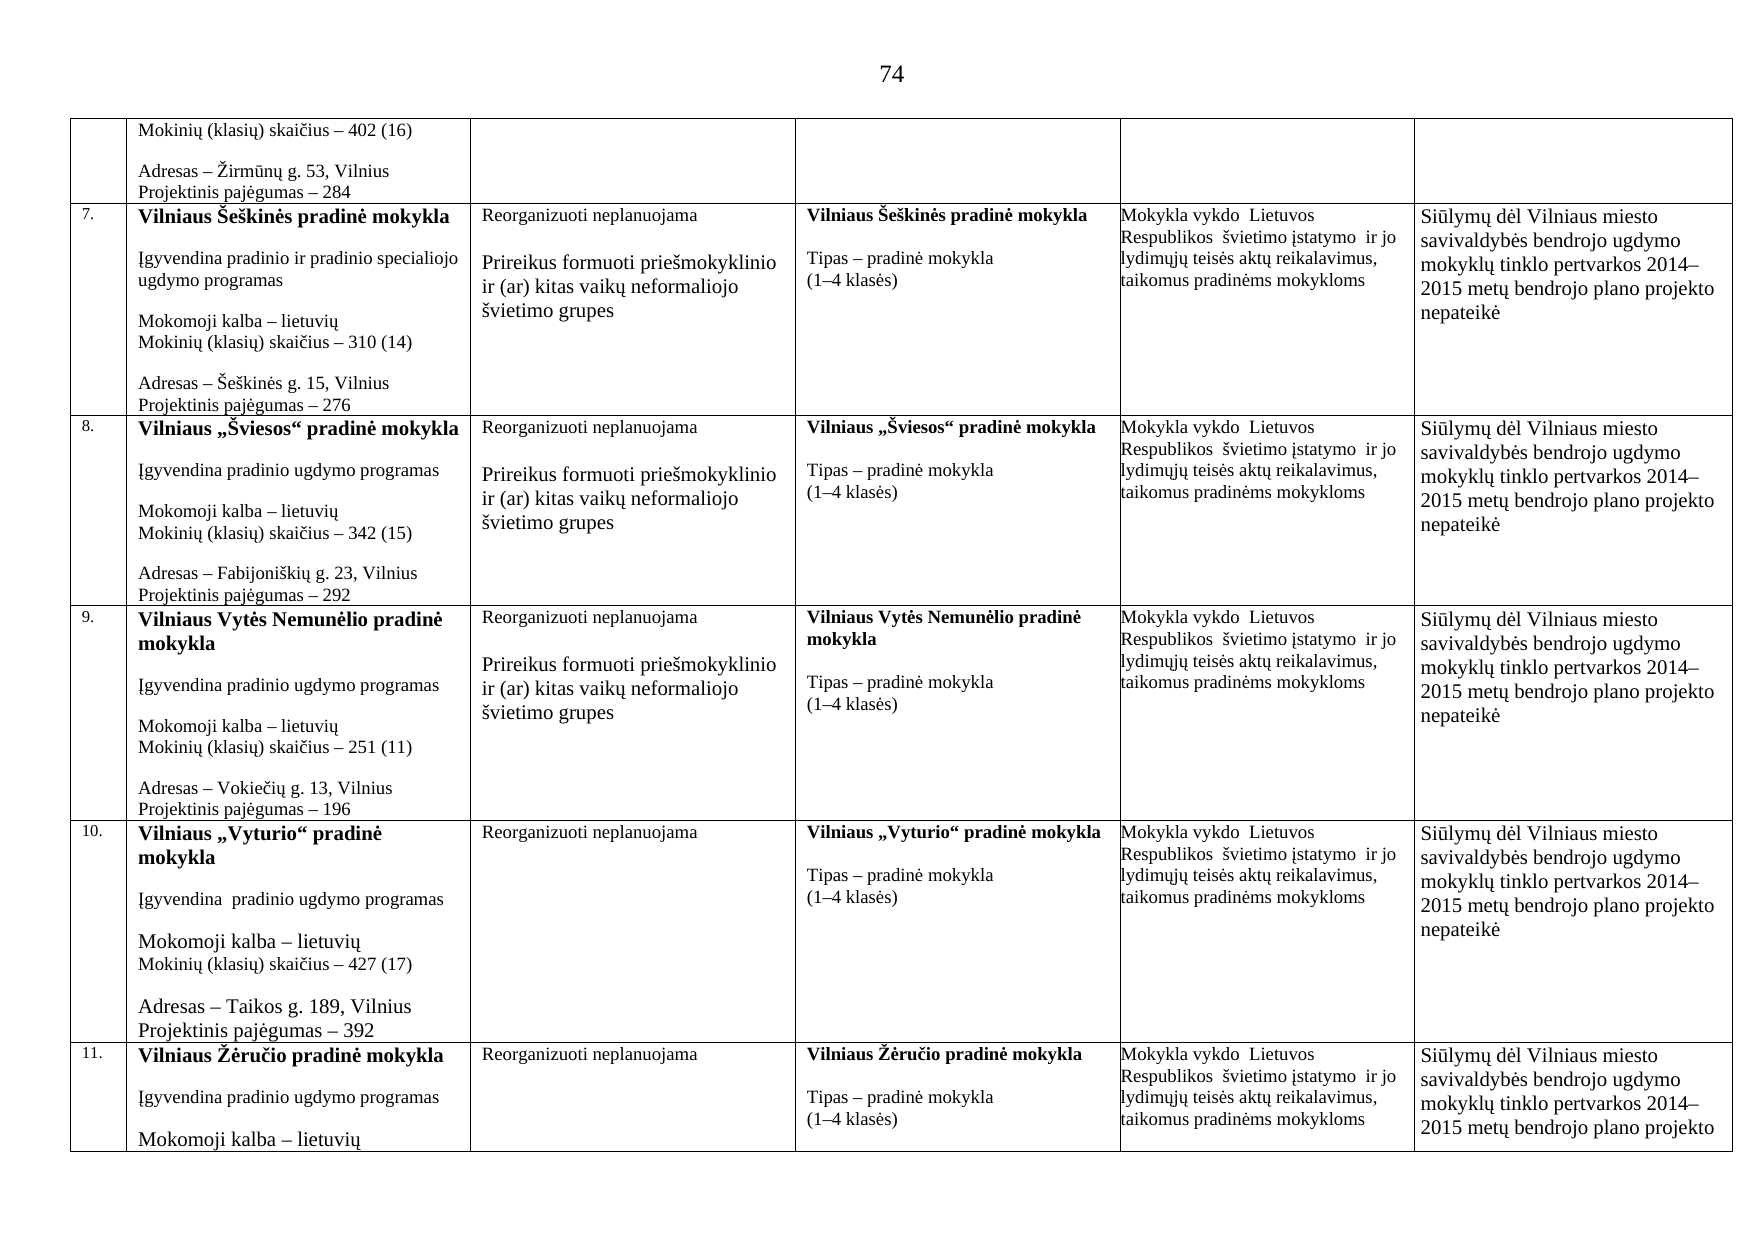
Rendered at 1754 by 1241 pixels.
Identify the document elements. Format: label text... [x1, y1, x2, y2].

table_cell Vilniaus Žėručio pradinė mokykla Įgyvendina pradinio ugdymo programas Mokomoji kalba – lietuvių [127, 1043, 470, 1151]
table_cell Reorganizuoti neplanuojama [471, 821, 795, 1042]
table_cell 10. [71, 821, 126, 1042]
table_cell [71, 119, 126, 203]
table_cell Mokykla vykdo Lietuvos Respublikos švietimo įstatymo ir jo lydimųjų teisės aktų reikalavimus, taikomus pradinėms mokykloms [1121, 821, 1414, 1042]
table_cell [1121, 119, 1414, 203]
table_cell Vilniaus „Vyturio“ pradinė mokykla Įgyvendina pradinio ugdymo programas Mokomoji kalba – lietuvių Mokinių (klasių) skaičius – 427 (17) Adresas – Taikos g. 189, Vilnius Projektinis pajėgumas – 392 [127, 821, 470, 1042]
table_cell Vilniaus Šeškinės pradinė mokykla Tipas – pradinė mokykla (1–4 klasės) [796, 204, 1120, 415]
table_cell Siūlymų dėl Vilniaus miesto savivaldybės bendrojo ugdymo mokyklų tinklo pertvarkos 2014–2015 metų bendrojo plano projekto [1415, 1043, 1732, 1151]
table_cell Reorganizuoti neplanuojama Prireikus formuoti priešmokyklinio ir (ar) kitas vaikų neformaliojo švietimo grupes [471, 416, 795, 605]
table_cell Siūlymų dėl Vilniaus miesto savivaldybės bendrojo ugdymo mokyklų tinklo pertvarkos 2014–2015 metų bendrojo plano projekto nepateikė [1415, 606, 1732, 820]
table_cell Reorganizuoti neplanuojama [471, 1043, 795, 1151]
table_cell Vilniaus Šeškinės pradinė mokykla Įgyvendina pradinio ir pradinio specialiojo ugdymo programas Mokomoji kalba – lietuvių Mokinių (klasių) skaičius – 310 (14) Adresas – Šeškinės g. 15, Vilnius Projektinis pajėgumas – 276 [127, 204, 470, 415]
table_cell [796, 119, 1120, 203]
table_cell Vilniaus „Vyturio“ pradinė mokykla Tipas – pradinė mokykla (1–4 klasės) [796, 821, 1120, 1042]
table_cell [1415, 119, 1732, 203]
table_cell Siūlymų dėl Vilniaus miesto savivaldybės bendrojo ugdymo mokyklų tinklo pertvarkos 2014–2015 metų bendrojo plano projekto nepateikė [1415, 204, 1732, 415]
table_cell 7. [71, 204, 126, 415]
table_cell Siūlymų dėl Vilniaus miesto savivaldybės bendrojo ugdymo mokyklų tinklo pertvarkos 2014–2015 metų bendrojo plano projekto nepateikė [1415, 416, 1732, 605]
table_cell Mokykla vykdo Lietuvos Respublikos švietimo įstatymo ir jo lydimųjų teisės aktų reikalavimus, taikomus pradinėms mokykloms [1121, 606, 1414, 820]
table_cell Vilniaus „Šviesos“ pradinė mokykla Įgyvendina pradinio ugdymo programas Mokomoji kalba – lietuvių Mokinių (klasių) skaičius – 342 (15) Adresas – Fabijoniškių g. 23, Vilnius Projektinis pajėgumas – 292 [127, 416, 470, 605]
table_cell Vilniaus Vytės Nemunėlio pradinė mokykla Įgyvendina pradinio ugdymo programas Mokomoji kalba – lietuvių Mokinių (klasių) skaičius – 251 (11) Adresas – Vokiečių g. 13, Vilnius Projektinis pajėgumas – 196 [127, 606, 470, 820]
table_cell Vilniaus Vytės Nemunėlio pradinė mokykla Tipas – pradinė mokykla (1–4 klasės) [796, 606, 1120, 820]
table_cell Reorganizuoti neplanuojama Prireikus formuoti priešmokyklinio ir (ar) kitas vaikų neformaliojo švietimo grupes [471, 204, 795, 415]
table_cell Mokinių (klasių) skaičius – 402 (16) Adresas – Žirmūnų g. 53, Vilnius Projektinis pajėgumas – 284 [127, 119, 470, 203]
table_cell [471, 119, 795, 203]
table_cell Vilniaus Žėručio pradinė mokykla Tipas – pradinė mokykla (1–4 klasės) [796, 1043, 1120, 1151]
table_cell 9. [71, 606, 126, 820]
table_cell 8. [71, 416, 126, 605]
table_cell Reorganizuoti neplanuojama Prireikus formuoti priešmokyklinio ir (ar) kitas vaikų neformaliojo švietimo grupes [471, 606, 795, 820]
table_cell Siūlymų dėl Vilniaus miesto savivaldybės bendrojo ugdymo mokyklų tinklo pertvarkos 2014–2015 metų bendrojo plano projekto nepateikė [1415, 821, 1732, 1042]
table_cell Vilniaus „Šviesos“ pradinė mokykla Tipas – pradinė mokykla (1–4 klasės) [796, 416, 1120, 605]
table_cell Mokykla vykdo Lietuvos Respublikos švietimo įstatymo ir jo lydimųjų teisės aktų reikalavimus, taikomus pradinėms mokykloms [1121, 204, 1414, 415]
table_cell 11. [71, 1043, 126, 1151]
table_cell Mokykla vykdo Lietuvos Respublikos švietimo įstatymo ir jo lydimųjų teisės aktų reikalavimus, taikomus pradinėms mokykloms [1121, 416, 1414, 605]
table_cell Mokykla vykdo Lietuvos Respublikos švietimo įstatymo ir jo lydimųjų teisės aktų reikalavimus, taikomus pradinėms mokykloms [1121, 1043, 1414, 1151]
